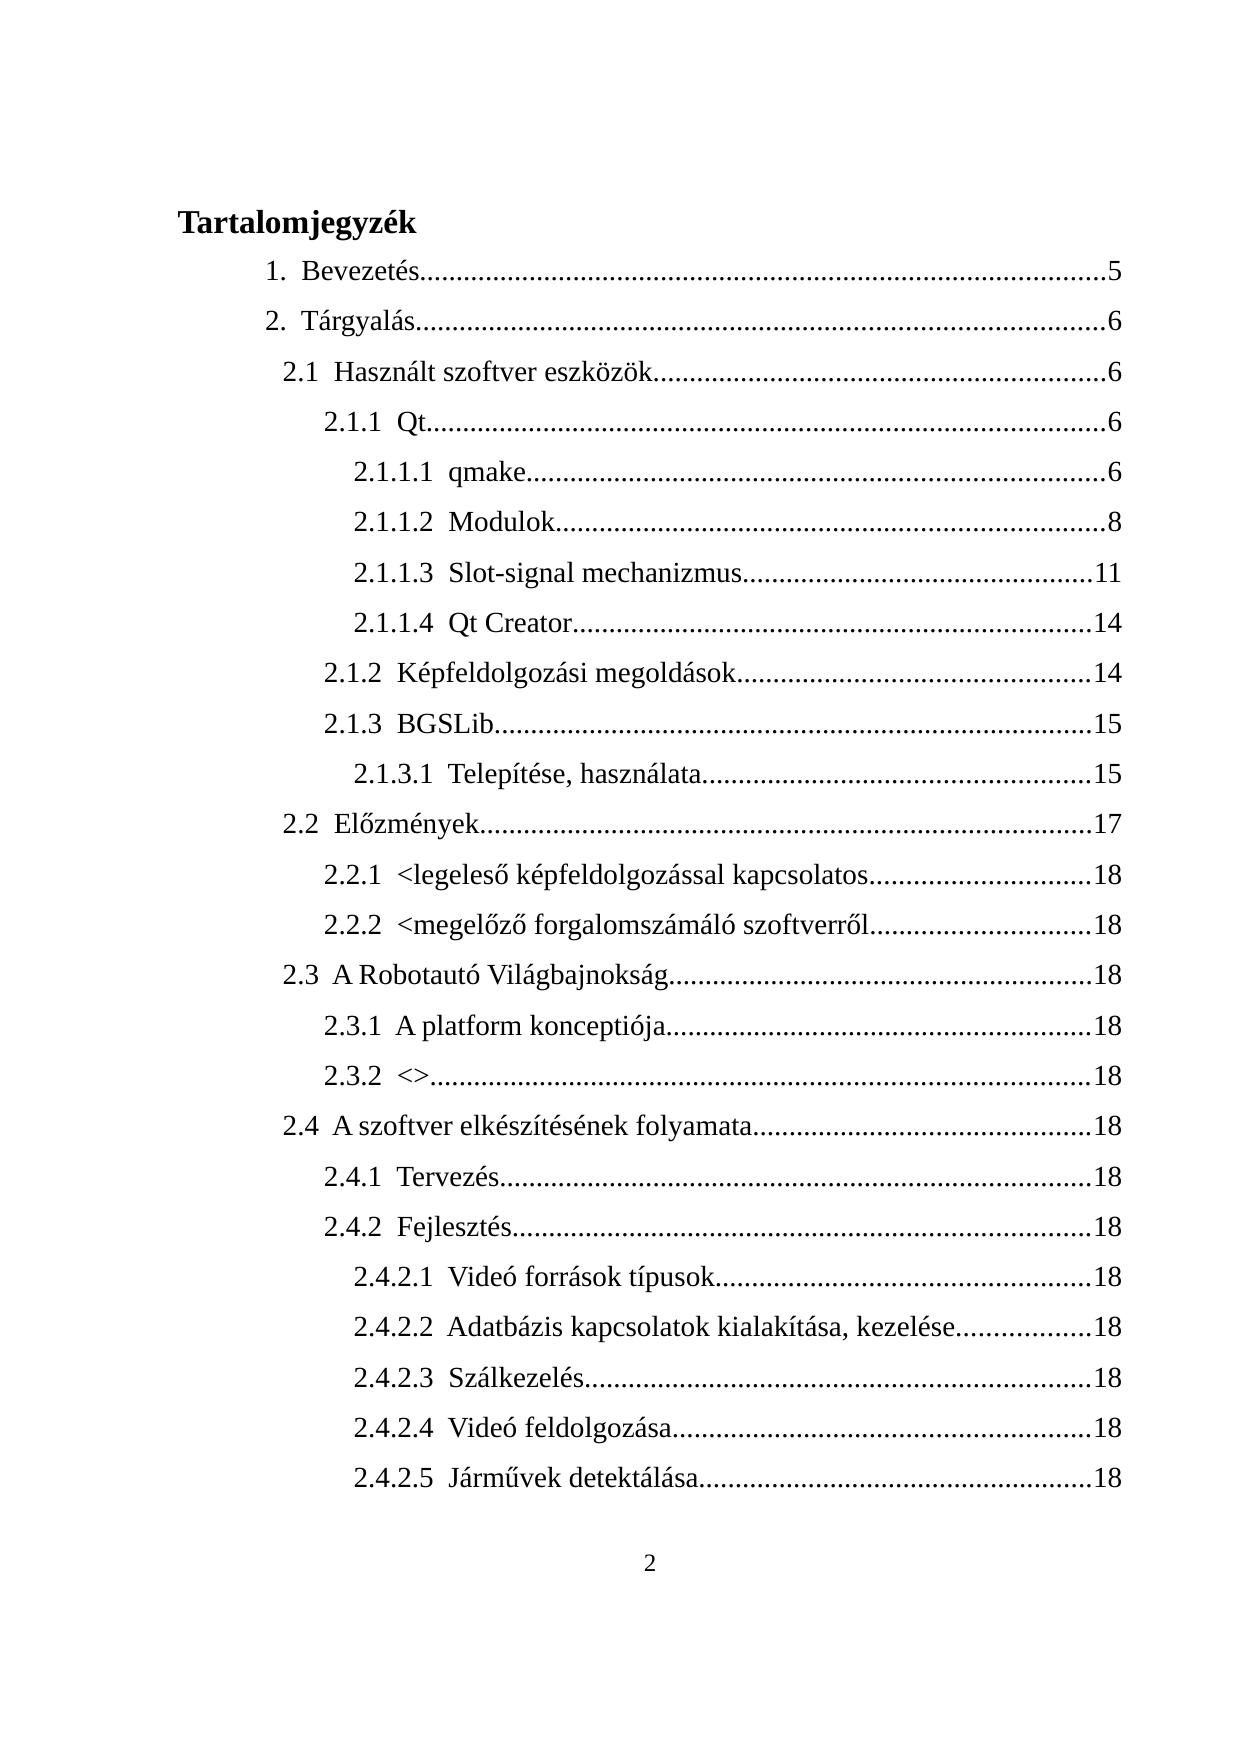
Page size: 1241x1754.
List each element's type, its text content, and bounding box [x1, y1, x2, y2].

text 2. Tárgyalás 6 [177, 303, 1122, 337]
text 2.4.2.1 Videó források típusok 18 [266, 1259, 1122, 1293]
text 2.3.1 A platform konceptiója 18 [236, 1008, 1122, 1041]
text 2.4 A szoftver elkészítésének folyamata 18 [195, 1108, 1122, 1142]
text 2.1.1 Qt 6 [236, 404, 1122, 437]
text 2.3 A Robotautó Világbajnokság 18 [195, 957, 1122, 991]
text 2.1.1.2 Modulok 8 [266, 504, 1122, 538]
subtitle Tartalomjegyzék [177, 202, 1122, 241]
text 2.4.1 Tervezés 18 [236, 1159, 1122, 1192]
text 2.1.1.3 Slot-signal mechanizmus 11 [266, 555, 1122, 588]
text 2.4.2.3 Szálkezelés 18 [266, 1360, 1122, 1393]
text 2.1.3.1 Telepítése, használata 15 [266, 756, 1122, 790]
text 2.1.3 BGSLib 15 [236, 706, 1122, 739]
text 2.1.1.4 Qt Creator 14 [266, 605, 1122, 639]
text 2.4.2.4 Videó feldolgozása 18 [266, 1410, 1122, 1444]
text 2.4.2.5 Járművek detektálása 18 [266, 1461, 1122, 1494]
text 2.2 Előzmények 17 [195, 806, 1122, 840]
text 2.4.2.2 Adatbázis kapcsolatok kialakítása, kezelése 18 [266, 1309, 1122, 1343]
text 2.2.1 <legeleső képfeldolgozással kapcsolatos 18 [236, 857, 1122, 890]
text 2.2.2 <megelőző forgalomszámáló szoftverről 18 [236, 907, 1122, 941]
text 2.3.2 <> 18 [236, 1058, 1122, 1092]
text 2.1 Használt szoftver eszközök 6 [195, 354, 1122, 387]
text 2.1.1.1 qmake 6 [266, 454, 1122, 488]
text 2.4.2 Fejlesztés 18 [236, 1209, 1122, 1242]
text 2.1.2 Képfeldolgozási megoldások 14 [236, 656, 1122, 689]
text 1. Bevezetés 5 [177, 253, 1122, 287]
